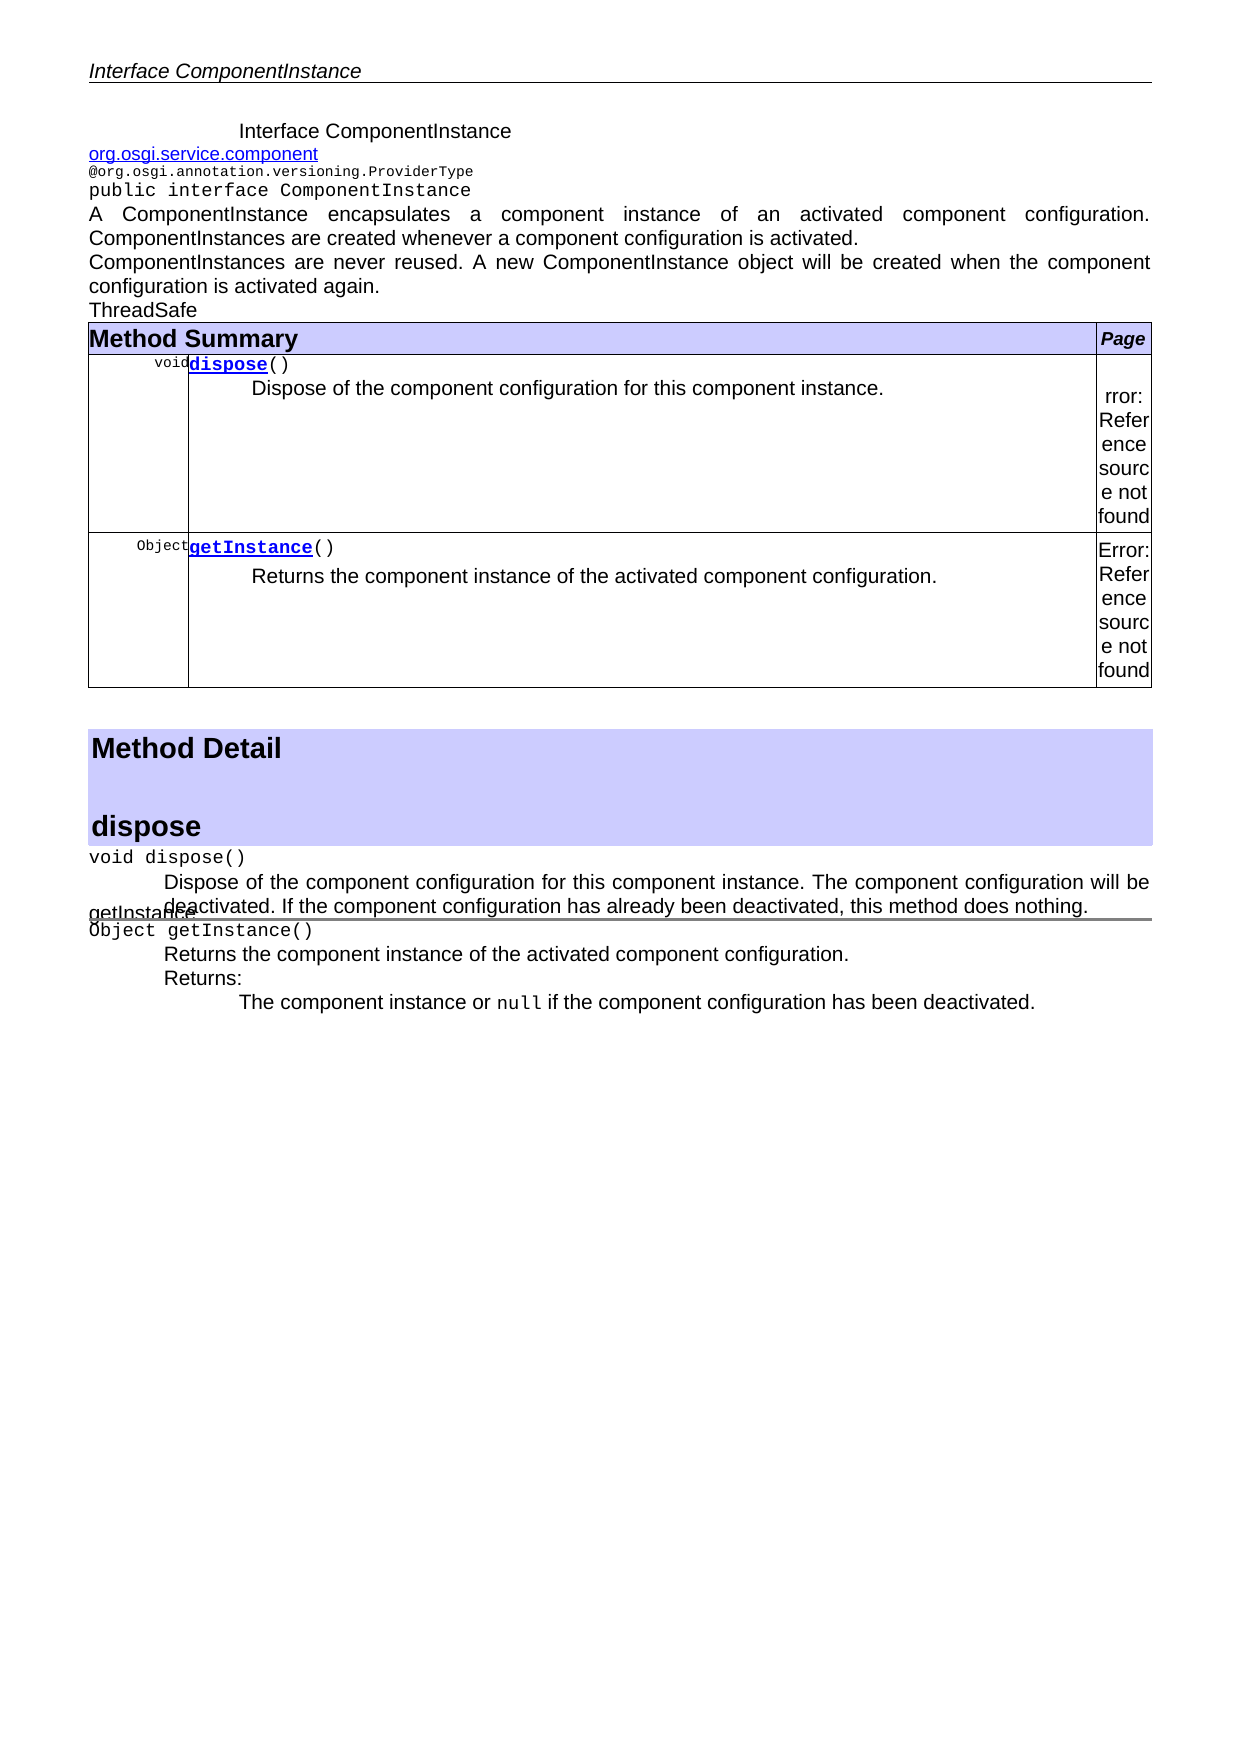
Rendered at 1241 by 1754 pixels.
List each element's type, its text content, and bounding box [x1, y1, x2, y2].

table_cell Object [89, 533, 188, 687]
table_cell dispose() Dispose of the component configuration for this component instance. [189, 355, 1096, 532]
subtitle dispose [90, 807, 1152, 845]
text void dispose() [88, 848, 1152, 869]
subtitle Method Detail [90, 730, 1152, 765]
text A ComponentInstance encapsulates a component instance of an activated component configuration. ComponentInstances are created whenever a component configuration is activated. [88, 202, 1152, 250]
text ThreadSafe [88, 298, 1152, 322]
text The component instance or null if the component configuration has been deactivated. [238, 990, 1152, 1015]
text Dispose of the component configuration for this component instance. The component configuration will be deactivated. If the component configuration has already been deactivated, this method does nothing. [163, 869, 1152, 917]
text Returns the component instance of the activated component configuration. [163, 942, 1152, 966]
text Returns: [163, 966, 1152, 990]
table_cell getInstance() Returns the component instance of the activated component configuration. [189, 533, 1096, 687]
table_cell Error: Reference source not found [1097, 355, 1151, 532]
text ComponentInstances are never reused. A new ComponentInstance object will be created when the component configuration is activated again. [88, 250, 1152, 298]
text Object getInstance() [88, 921, 1152, 942]
text @org.osgi.annotation.versioning.ProviderType public interface ComponentInstance [88, 164, 1152, 202]
text org.osgi.service.component [88, 142, 1152, 164]
text Interface ComponentInstance [238, 118, 1152, 142]
table_cell Error: Reference source not found [1097, 533, 1151, 687]
table_header Method Summary [89, 323, 1096, 354]
table_cell void [89, 355, 188, 532]
table_header Page [1097, 323, 1151, 354]
